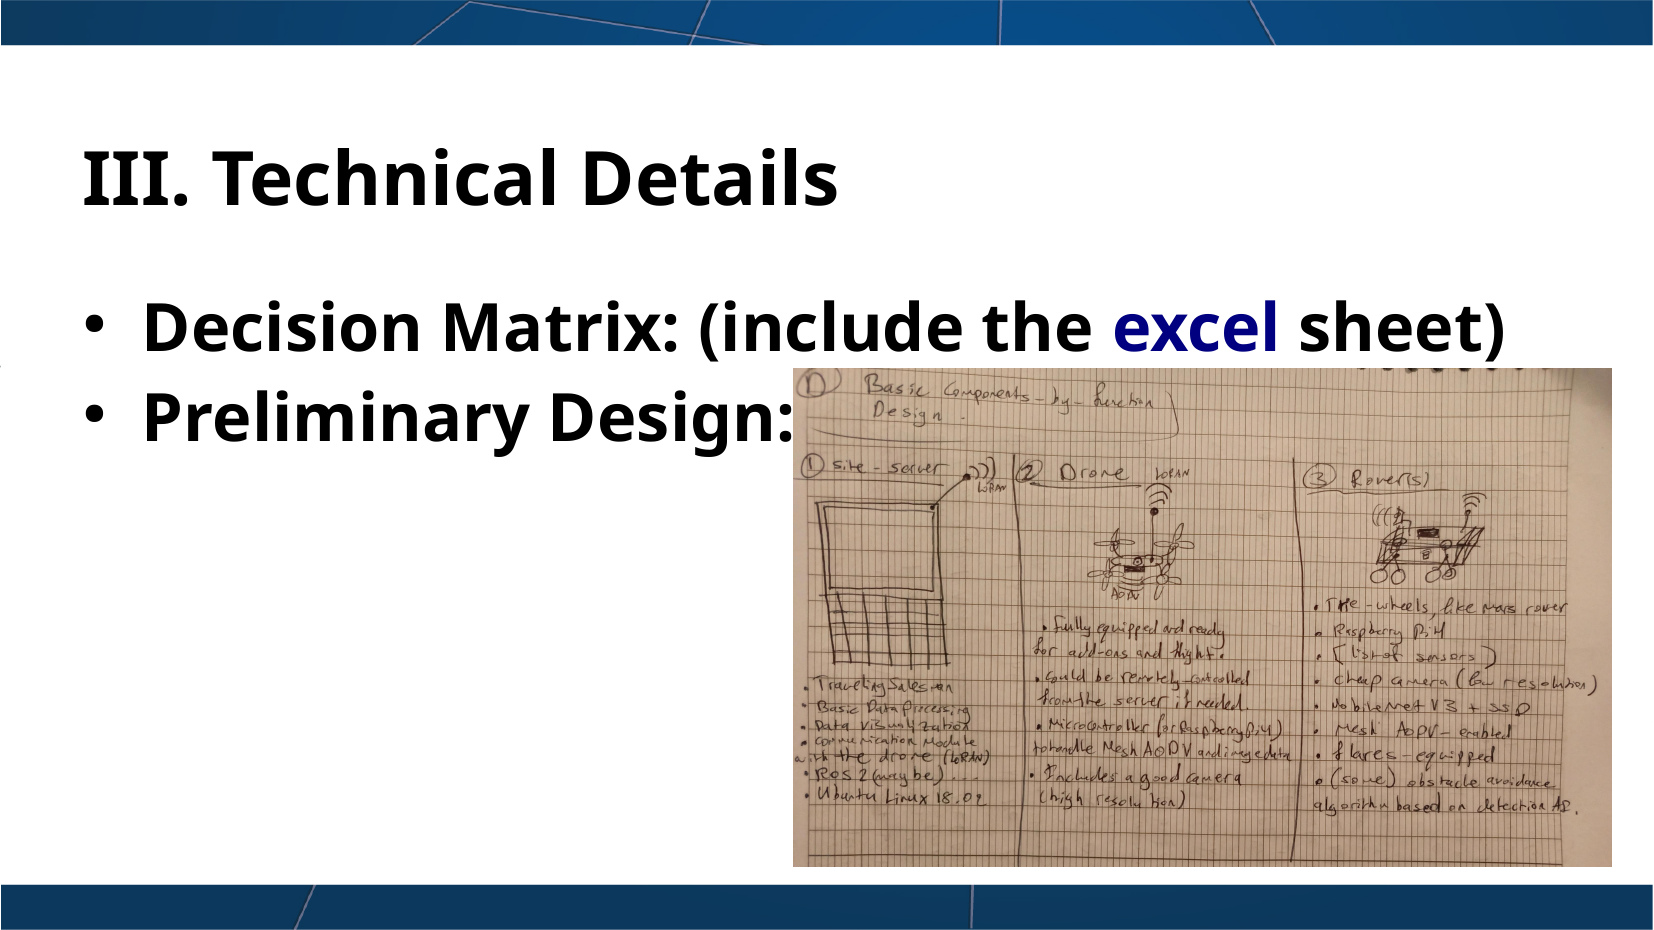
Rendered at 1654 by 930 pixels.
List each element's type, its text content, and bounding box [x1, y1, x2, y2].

text_box Decision Matrix: (include the excel sheet) Preliminary Design: [82, 279, 1571, 820]
picture [0, 0, 1653, 930]
title III. Technical Details [82, 98, 1571, 255]
